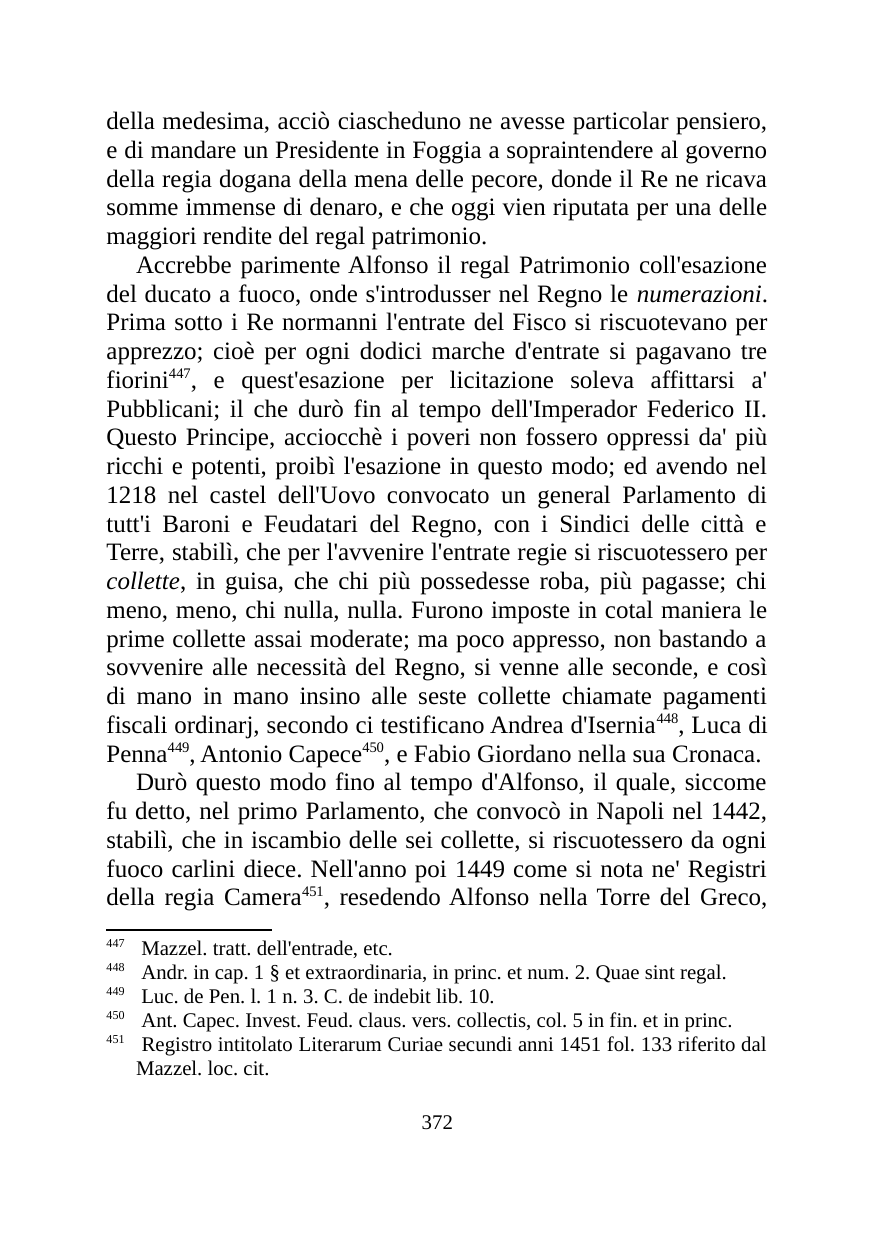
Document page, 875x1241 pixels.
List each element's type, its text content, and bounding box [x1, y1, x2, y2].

text Registro intitolato Literarum Curiae secundi anni 1451 fol. 133 riferito dal Mazzel. loc. cit. [106, 1032, 768, 1080]
text Mazzel. tratt. dell'entrade, etc. [106, 936, 768, 960]
text della medesima, acciò ciascheduno ne avesse particolar pensiero, e di mandare un Presidente in Foggia a sopraintendere al governo della regia dogana della mena delle pecore, donde il Re ne ricava somme immense di denaro, e che oggi vien riputata per una delle maggiori rendite del regal patrimonio. [106, 106, 768, 250]
text Andr. in cap. 1 § et extraordinaria, in princ. et num. 2. Quae sint regal. [106, 960, 768, 984]
text Accrebbe parimente Alfonso il regal Patrimonio coll'esazione del ducato a fuoco, onde s'introdusser nel Regno le numerazioni. Prima sotto i Re normanni l'entrate del Fisco si riscuotevano per apprezzo; cioè per ogni dodici marche d'entrate si pagavano tre fiorini, e quest'esazione per licitazione soleva affittarsi a' Pubblicani; il che durò fin al tempo dell'Imperador Federico II. Questo Principe, acciocchè i poveri non fossero oppressi da' più ricchi e potenti, proibì l'esazione in questo modo; ed avendo nel 1218 nel castel dell'Uovo convocato un general Parlamento di tutt'i Baroni e Feudatari del Regno, con i Sindici delle città e Terre, stabilì, che per l'avvenire l'entrate regie si riscuotessero per collette, in guisa, che chi più possedesse roba, più pagasse; chi meno, meno, chi nulla, nulla. Furono imposte in cotal maniera le prime collette assai moderate; ma poco appresso, non bastando a sovvenire alle necessità del Regno, si venne alle seconde, e così di mano in mano insino alle seste collette chiamate pagamenti fiscali ordinarj, secondo ci testificano Andrea d'Isernia, Luca di Penna, Antonio Capece, e Fabio Giordano nella sua Cronaca. [106, 250, 768, 767]
text Luc. de Pen. l. 1 n. 3. C. de indebit lib. 10. [106, 984, 768, 1008]
text Ant. Capec. Invest. Feud. claus. vers. collectis, col. 5 in fin. et in princ. [106, 1008, 768, 1032]
text Durò questo modo fino al tempo d'Alfonso, il quale, siccome fu detto, nel primo Parlamento, che convocò in Napoli nel 1442, stabilì, che in iscambio delle sei collette, si riscuotessero da ogni fuoco carlini diece. Nell'anno poi 1449 come si nota ne' Registri della regia Camera, resedendo Alfonso nella Torre del Greco, [106, 767, 768, 911]
